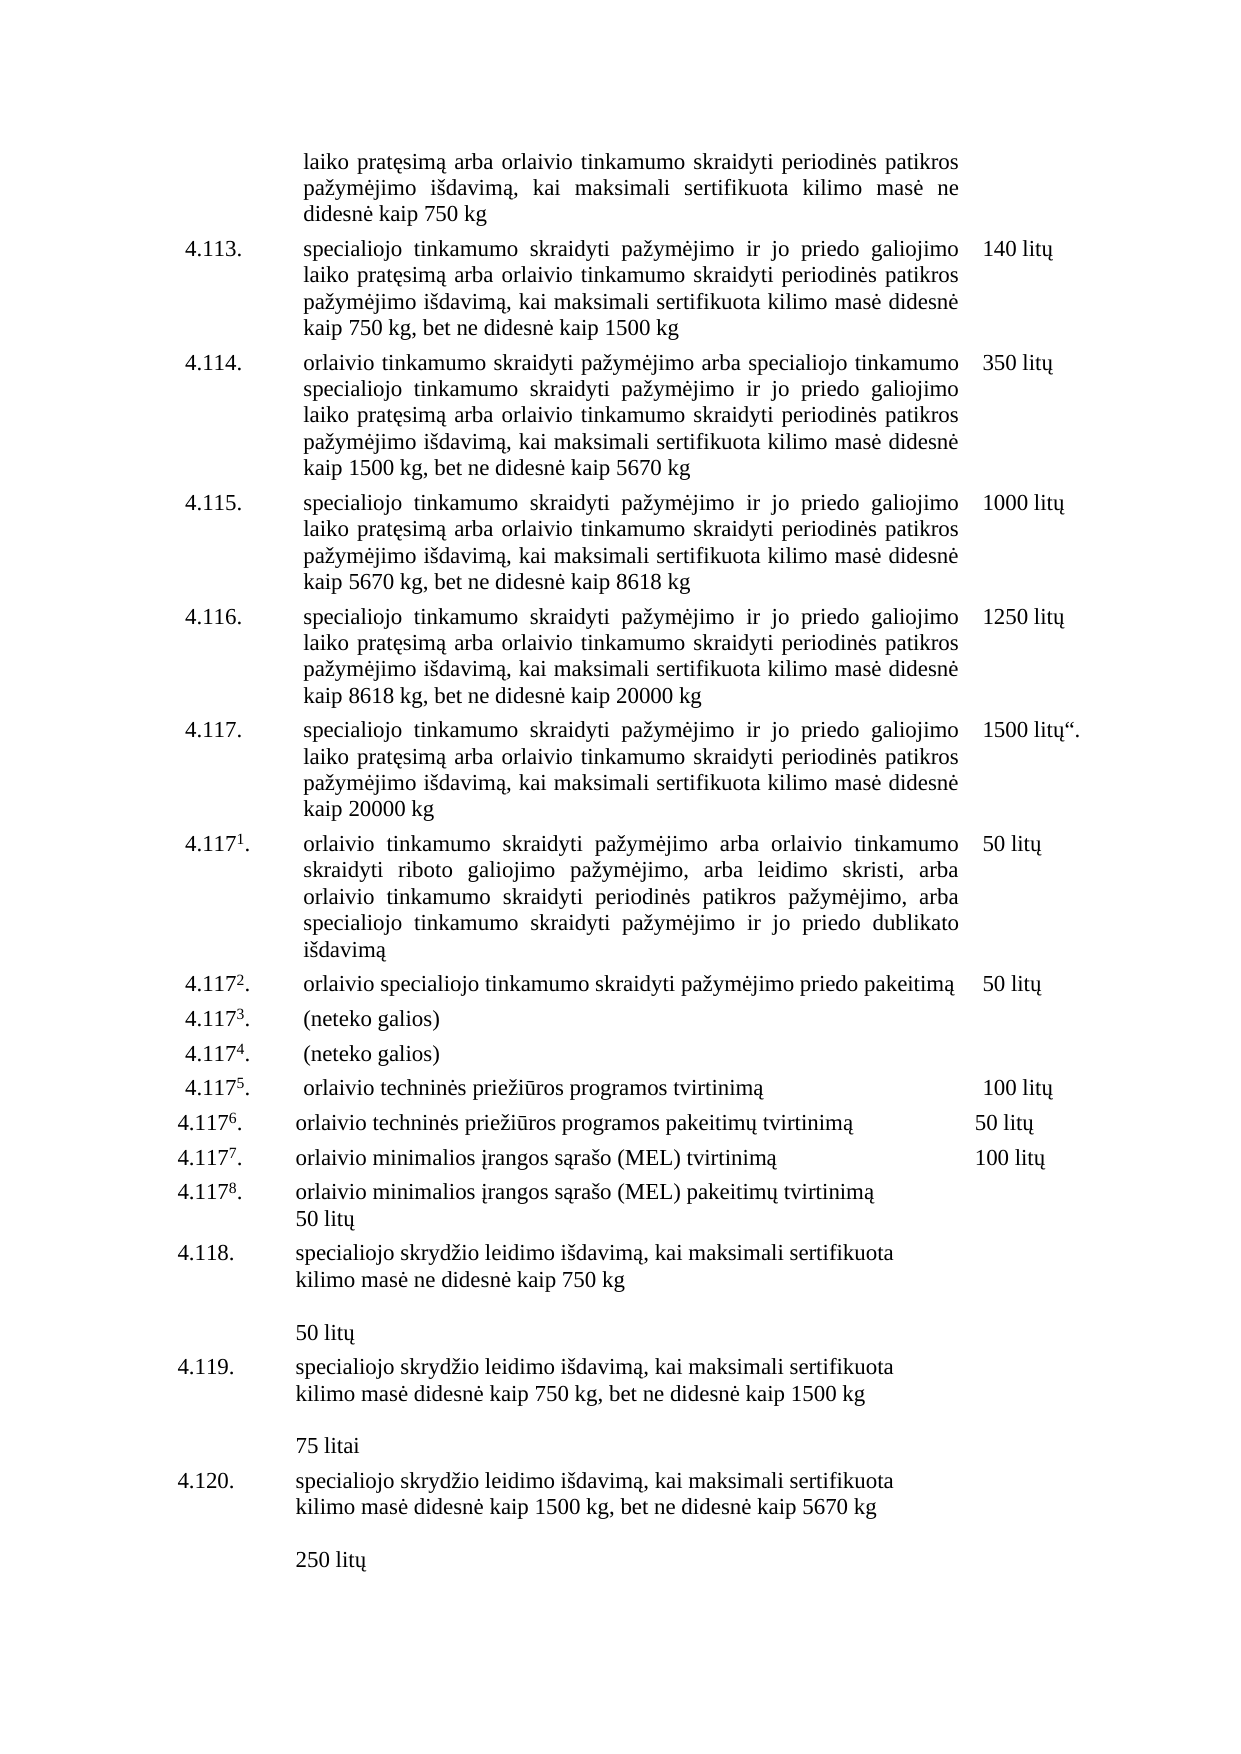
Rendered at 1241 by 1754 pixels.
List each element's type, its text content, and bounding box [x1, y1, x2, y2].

table_cell 4.117. [174, 716, 292, 830]
table_cell 1250 litų [971, 603, 1144, 716]
text 4.1177. orlaivio minimalios įrangos sąrašo (MEL) tvirtinimą 100 litų [177, 1144, 1122, 1170]
table_cell 4.113. [174, 235, 292, 349]
table_cell 140 litų [971, 235, 1144, 349]
table_cell orlaivio techninės priežiūros programos tvirtinimą [292, 1074, 971, 1109]
table_cell laiko pratęsimą arba orlaivio tinkamumo skraidyti periodinės patikros pažymėjimo išdavimą, kai maksimali sertifikuota kilimo masė ne didesnė kaip 750 kg [292, 148, 971, 235]
table_cell 4.1173. [174, 1005, 292, 1040]
table_cell [971, 148, 1144, 235]
table_cell 4.1171. [174, 830, 292, 970]
table_cell 4.1174. [174, 1040, 292, 1074]
table_cell 50 litų [971, 830, 1144, 970]
table_cell 4.114. [174, 349, 292, 489]
table_cell specialiojo tinkamumo skraidyti pažymėjimo ir jo priedo galiojimo laiko pratęsimą arba orlaivio tinkamumo skraidyti periodinės patikros pažymėjimo išdavimą, kai maksimali sertifikuota kilimo masė didesnė kaip 8618 kg, bet ne didesnė kaip 20000 kg [292, 603, 971, 716]
table_cell 4.1175. [174, 1074, 292, 1109]
text 4.118. specialiojo skrydžio leidimo išdavimą, kai maksimali sertifikuota kilimo masė ne didesnė kaip 750 kg 50 litų [177, 1239, 945, 1345]
text 4.119. specialiojo skrydžio leidimo išdavimą, kai maksimali sertifikuota kilimo masė didesnė kaip 750 kg, bet ne didesnė kaip 1500 kg 75 litai [177, 1353, 945, 1459]
table_cell specialiojo tinkamumo skraidyti pažymėjimo ir jo priedo galiojimo laiko pratęsimą arba orlaivio tinkamumo skraidyti periodinės patikros pažymėjimo išdavimą, kai maksimali sertifikuota kilimo masė didesnė kaip 750 kg, bet ne didesnė kaip 1500 kg [292, 235, 971, 349]
table_cell (neteko galios) [292, 1005, 971, 1040]
table_cell (neteko galios) [292, 1040, 971, 1074]
text 4.120. specialiojo skrydžio leidimo išdavimą, kai maksimali sertifikuota kilimo masė didesnė kaip 1500 kg, bet ne didesnė kaip 5670 kg 250 litų [177, 1467, 945, 1572]
table_cell [174, 148, 292, 235]
table_cell 4.1172. [174, 970, 292, 1005]
table_cell specialiojo tinkamumo skraidyti pažymėjimo ir jo priedo galiojimo laiko pratęsimą arba orlaivio tinkamumo skraidyti periodinės patikros pažymėjimo išdavimą, kai maksimali sertifikuota kilimo masė didesnė kaip 5670 kg, bet ne didesnė kaip 8618 kg [292, 489, 971, 603]
table_cell orlaivio tinkamumo skraidyti pažymėjimo arba specialiojo tinkamumo specialiojo tinkamumo skraidyti pažymėjimo ir jo priedo galiojimo laiko pratęsimą arba orlaivio tinkamumo skraidyti periodinės patikros pažymėjimo išdavimą, kai maksimali sertifikuota kilimo masė didesnė kaip 1500 kg, bet ne didesnė kaip 5670 kg [292, 349, 971, 489]
table_cell [971, 1040, 1144, 1074]
table_cell 1500 litų“. [971, 716, 1144, 830]
table_cell 50 litų [971, 970, 1144, 1005]
table_cell 4.115. [174, 489, 292, 603]
table_cell orlaivio tinkamumo skraidyti pažymėjimo arba orlaivio tinkamumo skraidyti riboto galiojimo pažymėjimo, arba leidimo skristi, arba orlaivio tinkamumo skraidyti periodinės patikros pažymėjimo, arba specialiojo tinkamumo skraidyti pažymėjimo ir jo priedo dublikato išdavimą [292, 830, 971, 970]
table_cell 4.116. [174, 603, 292, 716]
table_cell 100 litų [971, 1074, 1144, 1109]
table_cell 350 litų [971, 349, 1144, 489]
table_cell specialiojo tinkamumo skraidyti pažymėjimo ir jo priedo galiojimo laiko pratęsimą arba orlaivio tinkamumo skraidyti periodinės patikros pažymėjimo išdavimą, kai maksimali sertifikuota kilimo masė didesnė kaip 20000 kg [292, 716, 971, 830]
text 4.1176. orlaivio techninės priežiūros programos pakeitimų tvirtinimą 50 litų [177, 1109, 1122, 1135]
text 4.1178. orlaivio minimalios įrangos sąrašo (MEL) pakeitimų tvirtinimą 50 litų [177, 1178, 945, 1231]
table_cell 1000 litų [971, 489, 1144, 603]
table_cell [971, 1005, 1144, 1040]
table_cell orlaivio specialiojo tinkamumo skraidyti pažymėjimo priedo pakeitimą [292, 970, 971, 1005]
